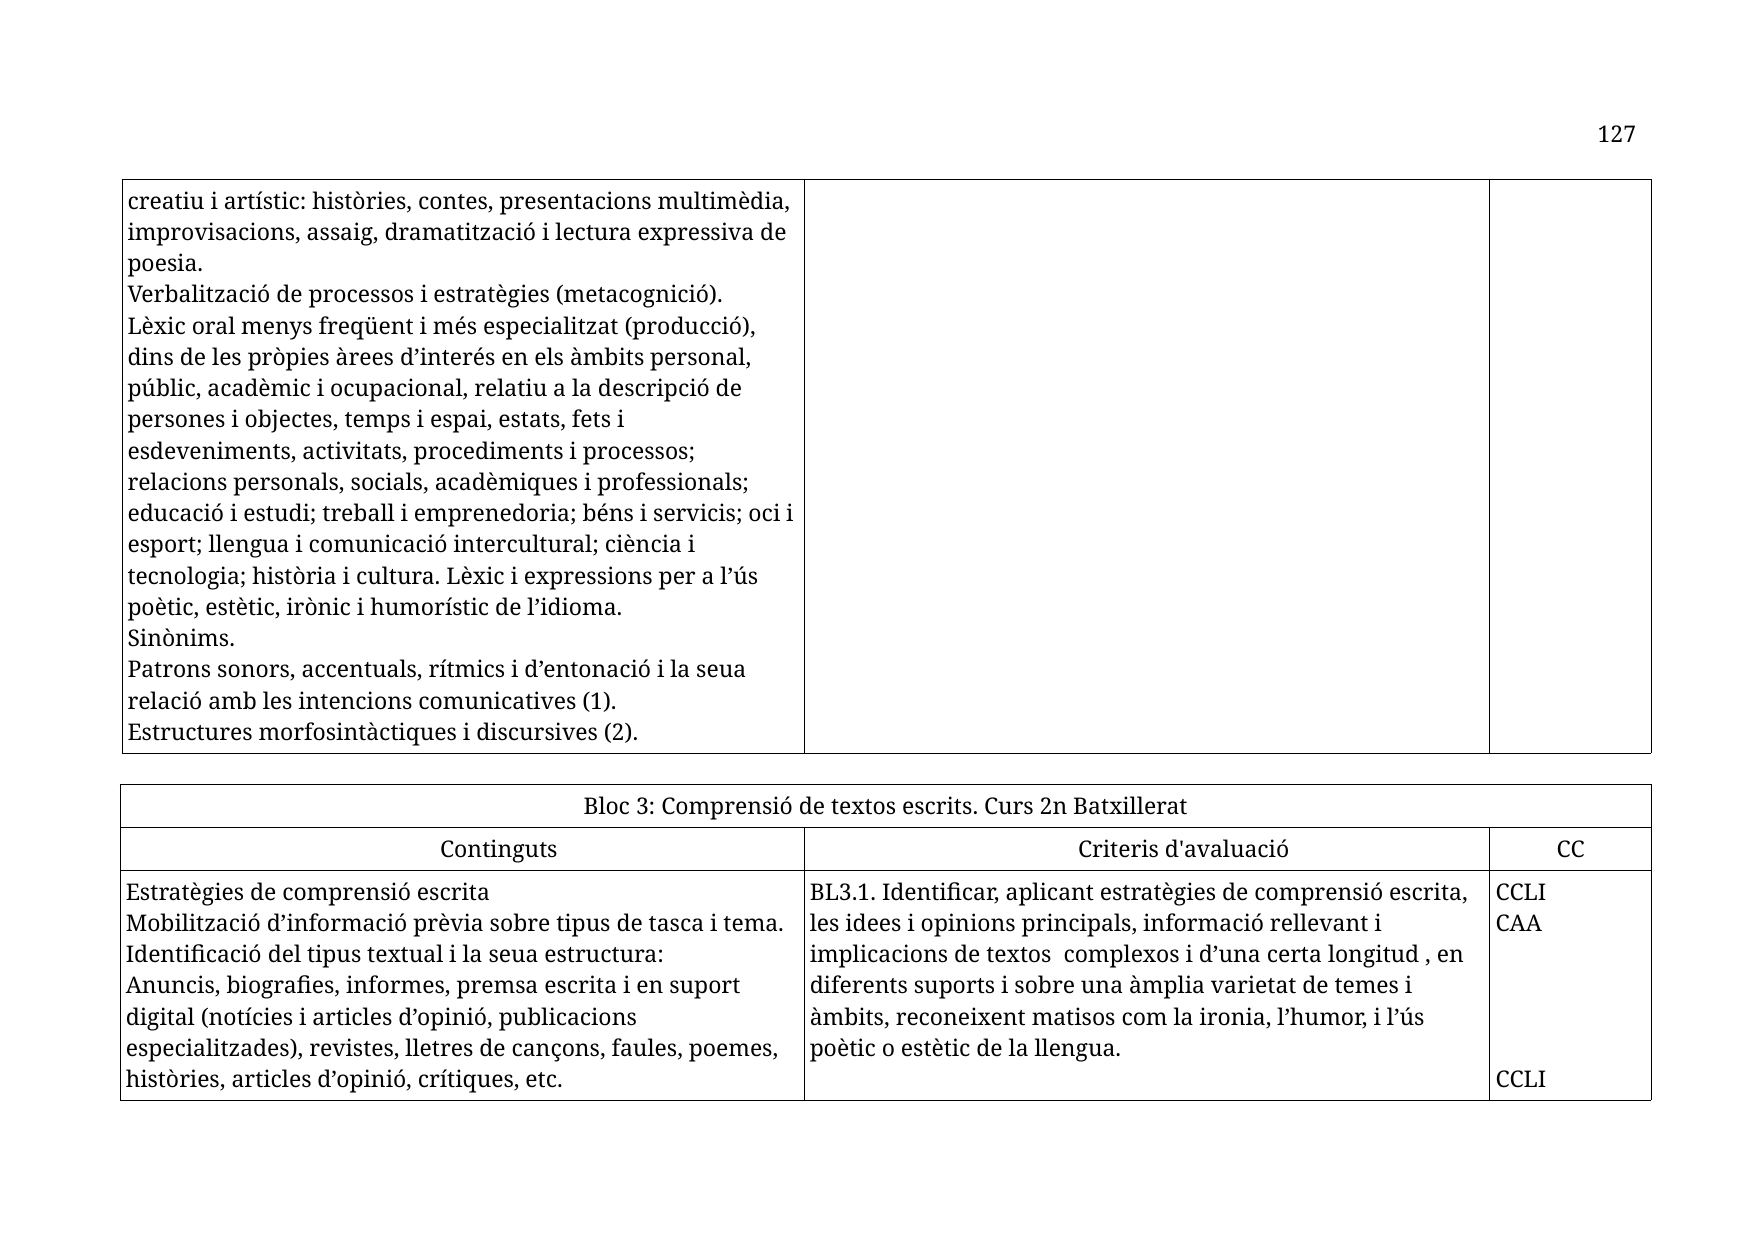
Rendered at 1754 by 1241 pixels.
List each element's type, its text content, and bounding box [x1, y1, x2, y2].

table_cell BL3.1. Identificar, aplicant estratègies de comprensió escrita, les idees i opinions principals, informació rellevant i implicacions de textos complexos i d’una certa longitud , en diferents suports i sobre una àmplia varietat de temes i àmbits, reconeixent matisos com la ironia, l’humor, i l’ús poètic o estètic de la llengua. [805, 871, 1489, 1100]
table_cell CCLI CAA CCLI [1490, 871, 1651, 1100]
table_cell creatiu i artístic: històries, contes, presentacions multimèdia, improvisacions, assaig, dramatització i lectura expressiva de poesia. Verbalització de processos i estratègies (metacognició). Lèxic oral menys freqüent i més especialitzat (producció), dins de les pròpies àrees d’interés en els àmbits personal, públic, acadèmic i ocupacional, relatiu a la descripció de persones i objectes, temps i espai, estats, fets i esdeveniments, activitats, procediments i processos; relacions personals, socials, acadèmiques i professionals; educació i estudi; treball i emprenedoria; béns i servicis; oci i esport; llengua i comunicació intercultural; ciència i tecnologia; història i cultura. Lèxic i expressions per a l’ús poètic, estètic, irònic i humorístic de l’idioma. Sinònims. Patrons sonors, accentuals, rítmics i d’entonació i la seua relació amb les intencions comunicatives (1). Estructures morfosintàctiques i discursives (2). [123, 180, 804, 753]
table_cell Continguts [121, 828, 804, 870]
table_cell [805, 180, 1489, 753]
table_cell CC [1490, 828, 1651, 870]
table_cell Estratègies de comprensió escrita Mobilització d’informació prèvia sobre tipus de tasca i tema. Identificació del tipus textual i la seua estructura: Anuncis, biografies, informes, premsa escrita i en suport digital (notícies i articles d’opinió, publicacions especialitzades), revistes, lletres de cançons, faules, poemes, històries, articles d’opinió, crítiques, etc. [121, 871, 804, 1100]
table_header Bloc 3: Comprensió de textos escrits. Curs 2n Batxillerat [121, 785, 1651, 827]
table_cell [1490, 180, 1651, 753]
table_cell Criteris d'avaluació [805, 828, 1489, 870]
